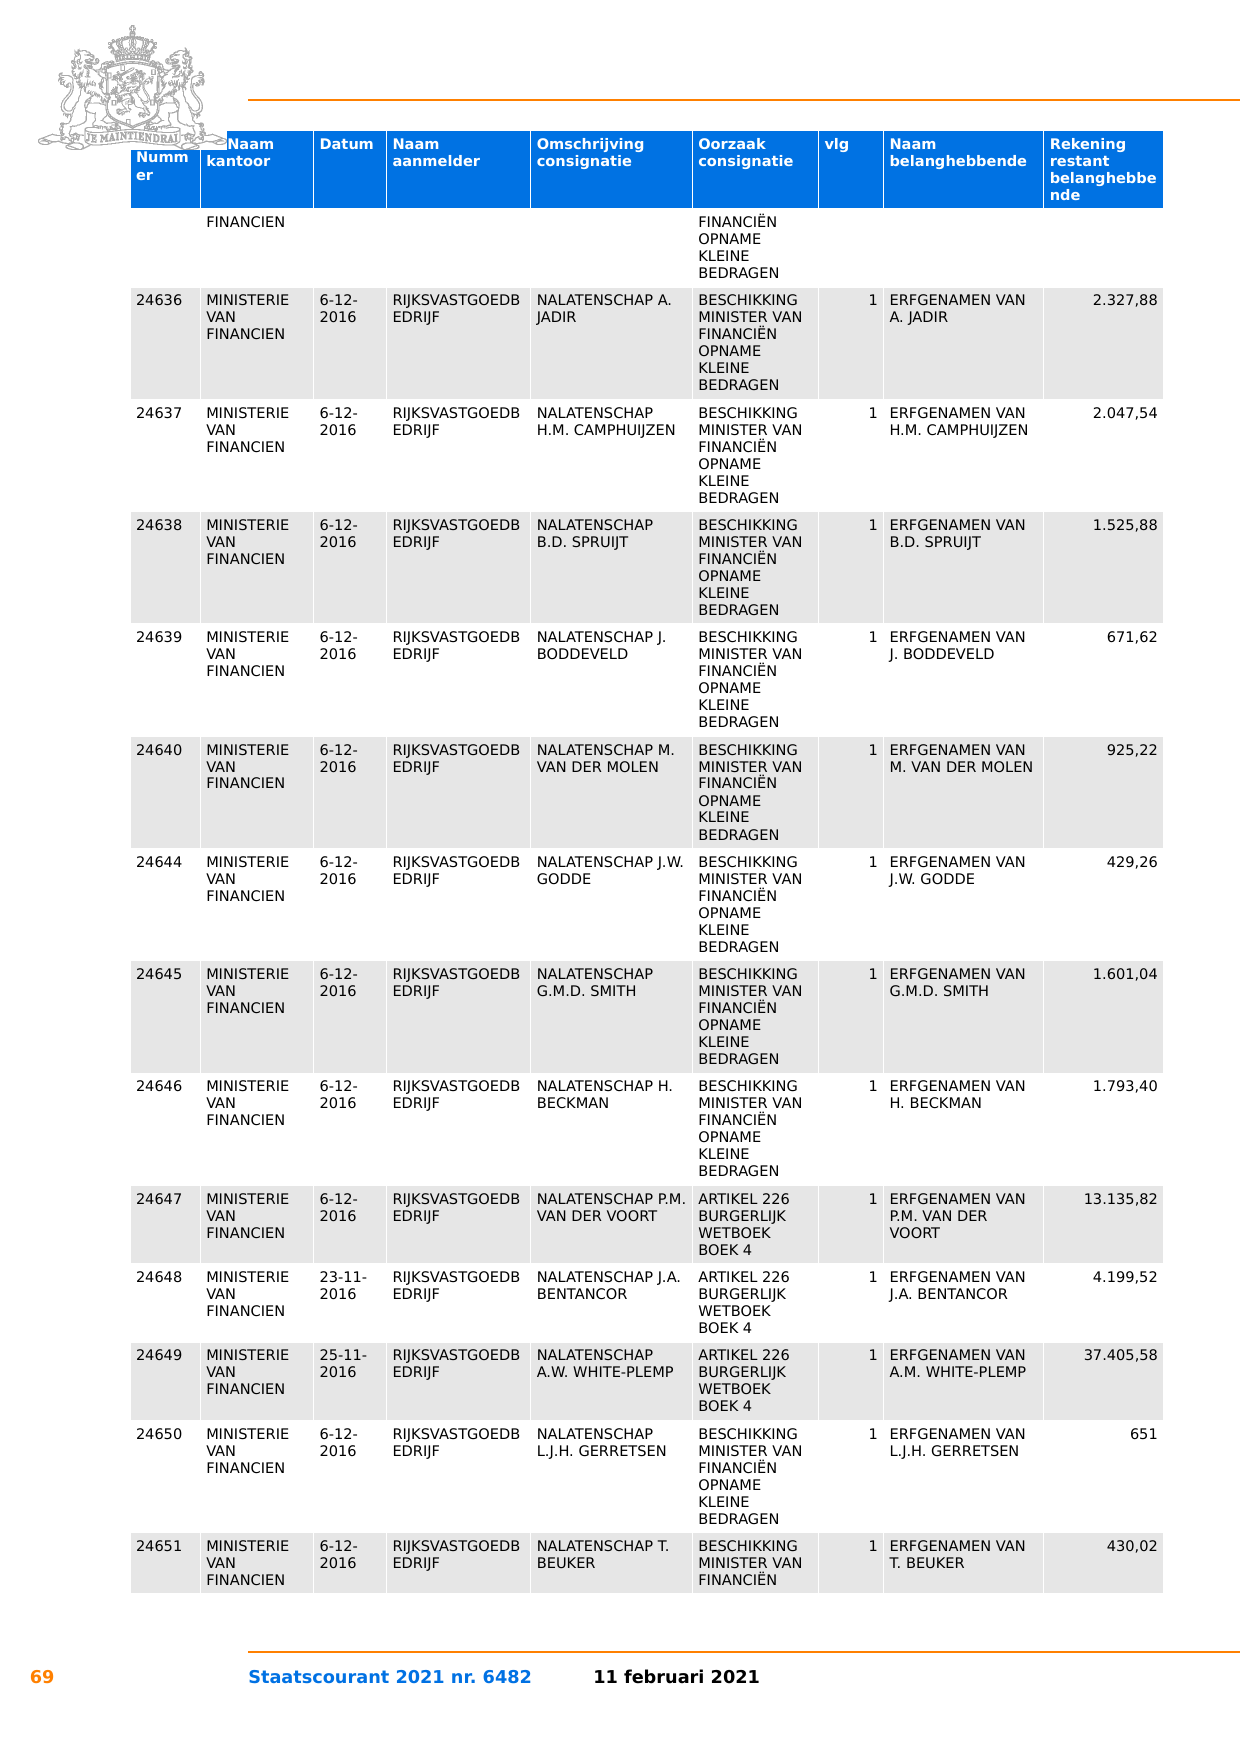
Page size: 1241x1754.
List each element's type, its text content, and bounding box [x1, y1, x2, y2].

table_cell ERFGENAMEN VAN L.J.H. GERRETSEN [884, 1421, 1043, 1532]
table_cell 37.405,58 [1044, 1343, 1163, 1420]
table_cell BESCHIKKING MINISTER VAN FINANCIËN OPNAME KLEINE BEDRAGEN [693, 512, 818, 623]
table_cell NALATENSCHAP M. VAN DER MOLEN [531, 737, 692, 848]
table_cell NALATENSCHAP J.W. GODDE [531, 849, 692, 960]
table_cell 1 [819, 400, 883, 511]
table_cell [1044, 209, 1163, 287]
table_cell 24651 [131, 1533, 200, 1593]
table_cell [531, 209, 692, 287]
table_cell 24640 [131, 737, 200, 848]
table_cell MINISTERIE VAN FINANCIEN [201, 1074, 313, 1185]
table_cell 1 [819, 737, 883, 848]
table_cell ERFGENAMEN VAN P.M. VAN DER VOORT [884, 1186, 1043, 1263]
table_cell 24647 [131, 1186, 200, 1263]
table_cell ERFGENAMEN VAN J.A. BENTANCOR [884, 1264, 1043, 1342]
table_cell RIJKSVASTGOEDBEDRIJF [387, 1421, 530, 1532]
table_cell 6-12-2016 [314, 961, 386, 1073]
table_cell BESCHIKKING MINISTER VAN FINANCIËN OPNAME KLEINE BEDRAGEN [693, 625, 818, 736]
table_cell NALATENSCHAP J. BODDEVELD [531, 625, 692, 736]
table_cell 6-12-2016 [314, 512, 386, 623]
table_cell 2.327,88 [1044, 288, 1163, 399]
table_cell 1 [819, 625, 883, 736]
table_cell 25-11-2016 [314, 1343, 386, 1420]
table_cell MINISTERIE VAN FINANCIEN [201, 400, 313, 511]
table_cell 6-12-2016 [314, 849, 386, 960]
table_header vlg [819, 131, 883, 208]
table_cell 24639 [131, 625, 200, 736]
table_header Naam kantoor [201, 131, 313, 208]
table_cell 1 [819, 849, 883, 960]
table_cell 24650 [131, 1421, 200, 1532]
table_cell [131, 209, 200, 287]
table_cell 651 [1044, 1421, 1163, 1532]
table_cell ERFGENAMEN VAN H. BECKMAN [884, 1074, 1043, 1185]
table_cell RIJKSVASTGOEDBEDRIJF [387, 1264, 530, 1342]
table_cell NALATENSCHAP P.M. VAN DER VOORT [531, 1186, 692, 1263]
table_cell MINISTERIE VAN FINANCIEN [201, 1421, 313, 1532]
table_cell 24638 [131, 512, 200, 623]
table_cell BESCHIKKING MINISTER VAN FINANCIËN OPNAME KLEINE BEDRAGEN [693, 1074, 818, 1185]
table_cell NALATENSCHAP G.M.D. SMITH [531, 961, 692, 1073]
table_cell 24646 [131, 1074, 200, 1185]
table_cell RIJKSVASTGOEDBEDRIJF [387, 400, 530, 511]
table_cell BESCHIKKING MINISTER VAN FINANCIËN OPNAME KLEINE BEDRAGEN [693, 737, 818, 848]
table_cell 24637 [131, 400, 200, 511]
table_cell FINANCIËN OPNAME KLEINE BEDRAGEN [693, 209, 818, 287]
table_cell MINISTERIE VAN FINANCIEN [201, 961, 313, 1073]
table_cell RIJKSVASTGOEDBEDRIJF [387, 288, 530, 399]
table_cell RIJKSVASTGOEDBEDRIJF [387, 1186, 530, 1263]
table_cell ERFGENAMEN VAN A. JADIR [884, 288, 1043, 399]
table_cell 1.525,88 [1044, 512, 1163, 623]
table_cell MINISTERIE VAN FINANCIEN [201, 1533, 313, 1593]
picture [38, 25, 227, 150]
table_cell MINISTERIE VAN FINANCIEN [201, 288, 313, 399]
table_cell MINISTERIE VAN FINANCIEN [201, 1343, 313, 1420]
table_cell ERFGENAMEN VAN M. VAN DER MOLEN [884, 737, 1043, 848]
table_cell NALATENSCHAP H.M. CAMPHUIJZEN [531, 400, 692, 511]
table_cell [884, 209, 1043, 287]
table_cell RIJKSVASTGOEDBEDRIJF [387, 1074, 530, 1185]
table_cell 1.601,04 [1044, 961, 1163, 1073]
table_cell 6-12-2016 [314, 625, 386, 736]
table_cell RIJKSVASTGOEDBEDRIJF [387, 1343, 530, 1420]
table_cell BESCHIKKING MINISTER VAN FINANCIËN OPNAME KLEINE BEDRAGEN [693, 849, 818, 960]
table_header Naam belanghebbende [884, 131, 1043, 208]
table_cell ERFGENAMEN VAN A.M. WHITE-PLEMP [884, 1343, 1043, 1420]
table_cell 23-11-2016 [314, 1264, 386, 1342]
table_cell ERFGENAMEN VAN B.D. SPRUIJT [884, 512, 1043, 623]
table_cell NALATENSCHAP L.J.H. GERRETSEN [531, 1421, 692, 1532]
table_cell 1 [819, 1074, 883, 1185]
table_cell 6-12-2016 [314, 737, 386, 848]
table_cell 1 [819, 1343, 883, 1420]
table_cell ERFGENAMEN VAN G.M.D. SMITH [884, 961, 1043, 1073]
table_cell 24648 [131, 1264, 200, 1342]
table_cell MINISTERIE VAN FINANCIEN [201, 625, 313, 736]
table_cell RIJKSVASTGOEDBEDRIJF [387, 625, 530, 736]
table_cell 1.793,40 [1044, 1074, 1163, 1185]
table_cell NALATENSCHAP B.D. SPRUIJT [531, 512, 692, 623]
table_cell 2.047,54 [1044, 400, 1163, 511]
table_header Omschrijving consignatie [531, 131, 692, 208]
table_cell 1 [819, 288, 883, 399]
table_cell ARTIKEL 226 BURGERLIJK WETBOEK BOEK 4 [693, 1343, 818, 1420]
table_cell RIJKSVASTGOEDBEDRIJF [387, 961, 530, 1073]
table_cell BESCHIKKING MINISTER VAN FINANCIËN OPNAME KLEINE BEDRAGEN [693, 288, 818, 399]
table_cell RIJKSVASTGOEDBEDRIJF [387, 512, 530, 623]
table_cell ARTIKEL 226 BURGERLIJK WETBOEK BOEK 4 [693, 1264, 818, 1342]
table_cell 6-12-2016 [314, 1186, 386, 1263]
table_cell 6-12-2016 [314, 1421, 386, 1532]
table_cell MINISTERIE VAN FINANCIEN [201, 737, 313, 848]
table_cell RIJKSVASTGOEDBEDRIJF [387, 737, 530, 848]
table_cell 13.135,82 [1044, 1186, 1163, 1263]
table_cell [819, 209, 883, 287]
table_cell 4.199,52 [1044, 1264, 1163, 1342]
table_cell BESCHIKKING MINISTER VAN FINANCIËN OPNAME KLEINE BEDRAGEN [693, 961, 818, 1073]
table_cell NALATENSCHAP H. BECKMAN [531, 1074, 692, 1185]
table_cell 6-12-2016 [314, 400, 386, 511]
table_cell 24649 [131, 1343, 200, 1420]
table_cell FINANCIEN [201, 209, 313, 287]
table_cell 24644 [131, 849, 200, 960]
table_cell MINISTERIE VAN FINANCIEN [201, 1264, 313, 1342]
table_cell ARTIKEL 226 BURGERLIJK WETBOEK BOEK 4 [693, 1186, 818, 1263]
table_cell BESCHIKKING MINISTER VAN FINANCIËN OPNAME KLEINE BEDRAGEN [693, 1421, 818, 1532]
table_cell 6-12-2016 [314, 1533, 386, 1593]
table_cell NALATENSCHAP J.A. BENTANCOR [531, 1264, 692, 1342]
table_cell 1 [819, 1533, 883, 1593]
table_header Naam aanmelder [387, 131, 530, 208]
table_cell 1 [819, 1421, 883, 1532]
table_header Datum [314, 131, 386, 208]
table_cell 1 [819, 1264, 883, 1342]
table_cell 1 [819, 961, 883, 1073]
table_cell NALATENSCHAP A.W. WHITE-PLEMP [531, 1343, 692, 1420]
table_cell 24636 [131, 288, 200, 399]
table_cell 429,26 [1044, 849, 1163, 960]
table_cell [314, 209, 386, 287]
table_cell 24645 [131, 961, 200, 1073]
table_cell 430,02 [1044, 1533, 1163, 1593]
table_header Oorzaak consignatie [693, 131, 818, 208]
table_cell MINISTERIE VAN FINANCIEN [201, 1186, 313, 1263]
table_cell 671,62 [1044, 625, 1163, 736]
table_cell 6-12-2016 [314, 1074, 386, 1185]
table_cell 6-12-2016 [314, 288, 386, 399]
table_cell ERFGENAMEN VAN H.M. CAMPHUIJZEN [884, 400, 1043, 511]
table_cell RIJKSVASTGOEDBEDRIJF [387, 1533, 530, 1593]
table_cell NALATENSCHAP A. JADIR [531, 288, 692, 399]
table_cell MINISTERIE VAN FINANCIEN [201, 512, 313, 623]
table_cell ERFGENAMEN VAN T. BEUKER [884, 1533, 1043, 1593]
table_cell RIJKSVASTGOEDBEDRIJF [387, 849, 530, 960]
table_cell ERFGENAMEN VAN J. BODDEVELD [884, 625, 1043, 736]
table_header Nummer [131, 150, 200, 208]
table_cell ERFGENAMEN VAN J.W. GODDE [884, 849, 1043, 960]
table_cell MINISTERIE VAN FINANCIEN [201, 849, 313, 960]
table_cell BESCHIKKING MINISTER VAN FINANCIËN [693, 1533, 818, 1593]
table_cell [387, 209, 530, 287]
table_header Rekening restant belanghebbende [1044, 131, 1163, 208]
table_cell 925,22 [1044, 737, 1163, 848]
table_cell NALATENSCHAP T. BEUKER [531, 1533, 692, 1593]
table_cell 1 [819, 512, 883, 623]
table_cell BESCHIKKING MINISTER VAN FINANCIËN OPNAME KLEINE BEDRAGEN [693, 400, 818, 511]
table_cell 1 [819, 1186, 883, 1263]
